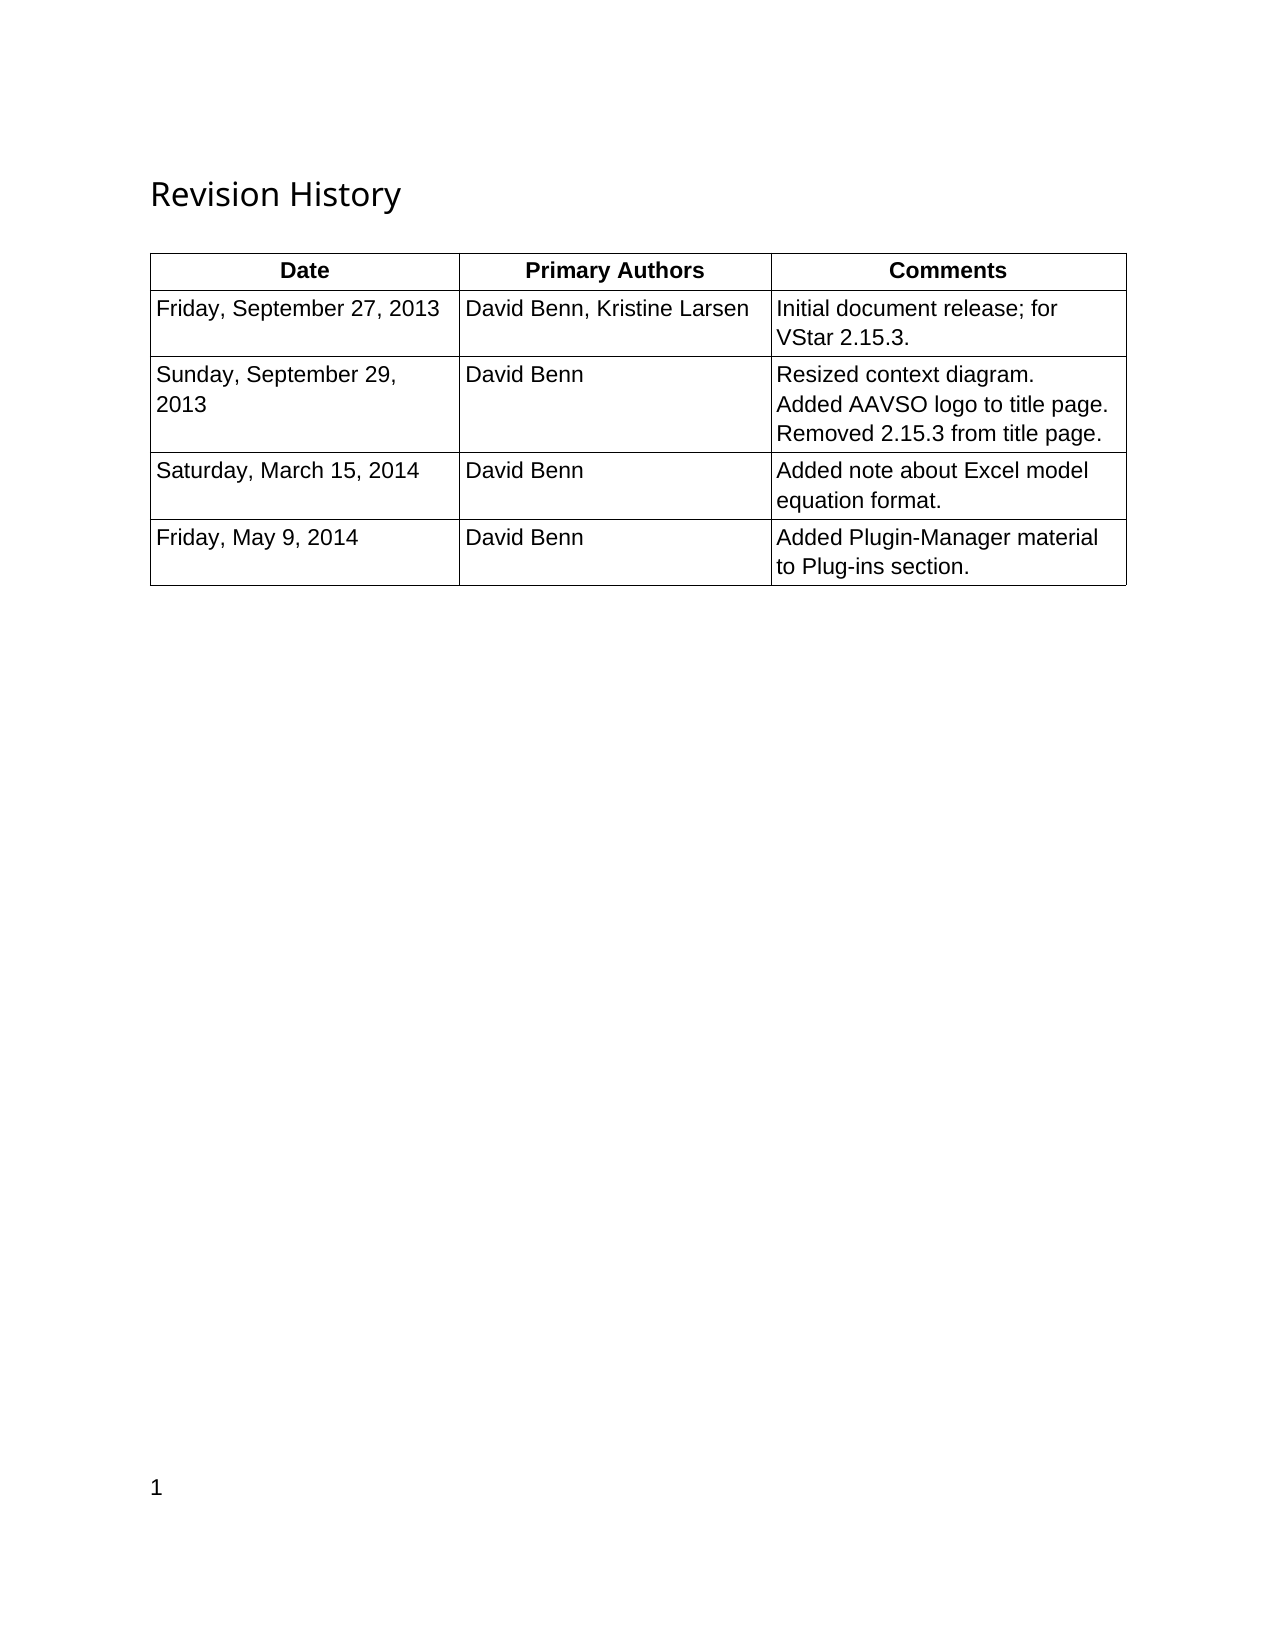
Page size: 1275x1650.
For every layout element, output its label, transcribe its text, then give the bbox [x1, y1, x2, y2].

table_cell Saturday, 15 March 2014 [151, 453, 459, 519]
table_header Comments [772, 254, 1126, 289]
table_cell David Benn, Kristine Larsen [460, 291, 771, 356]
subtitle Revision History [150, 171, 1125, 216]
table_header Date [151, 254, 459, 289]
table_cell Added Plugin-Manager material to Plug-ins section. [772, 520, 1126, 585]
table_cell Sunday, 29 September 2013 [151, 357, 459, 452]
table_cell Friday, 27 September 2013 [151, 291, 459, 356]
table_cell David Benn [460, 520, 771, 585]
table_cell David Benn [460, 453, 771, 519]
table_cell Friday, 9 May 2014 [151, 520, 459, 585]
table_cell Initial document release; for VStar 2.15.3. [772, 291, 1126, 356]
table_cell Resized context diagram. Added AAVSO logo to title page. Removed 2.15.3 from title page. [772, 357, 1126, 452]
table_cell Added note about Excel model equation format. [772, 453, 1126, 519]
table_header Primary Authors [460, 254, 771, 289]
table_cell David Benn [460, 357, 771, 452]
